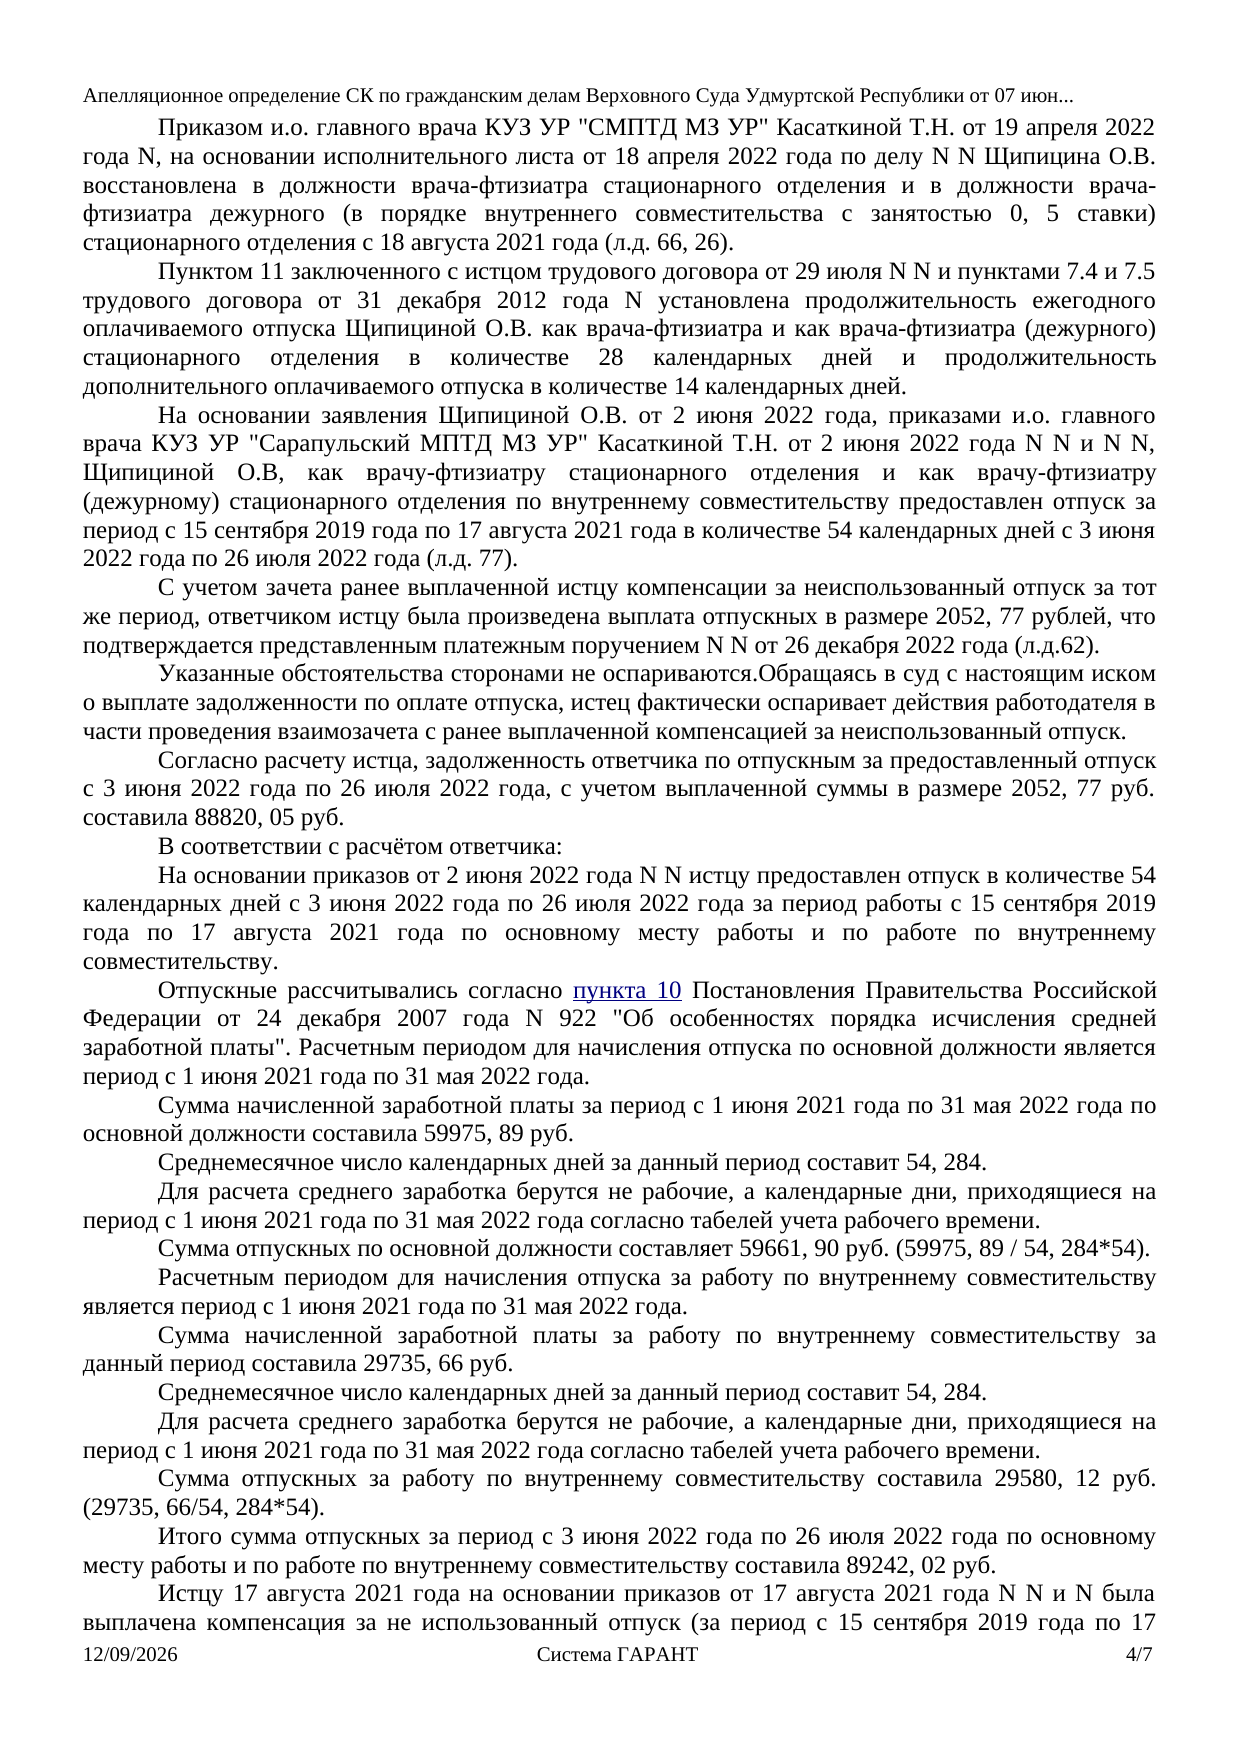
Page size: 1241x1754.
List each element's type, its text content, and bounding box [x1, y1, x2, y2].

text На основании приказов от 2 июня 2022 года N N истцу предоставлен отпуск в количестве 54 календарных дней с 3 июня 2022 года по 26 июля 2022 года за период работы с 15 сентября 2019 года по 17 августа 2021 года по основному месту работы и по работе по внутреннему совместительству. [83, 860, 1157, 975]
text Сумма начисленной заработной платы за период с 1 июня 2021 года по 31 мая 2022 года по основной должности составила 59975, 89 руб. [83, 1090, 1157, 1147]
text Среднемесячное число календарных дней за данный период составит 54, 284. [83, 1377, 1157, 1406]
text В соответствии с расчётом ответчика: [83, 831, 1157, 860]
text Среднемесячное число календарных дней за данный период составит 54, 284. [83, 1147, 1157, 1176]
text Расчетным периодом для начисления отпуска за работу по внутреннему совместительству является период с 1 июня 2021 года по 31 мая 2022 года. [83, 1262, 1157, 1320]
text Сумма отпускных по основной должности составляет 59661, 90 руб. (59975, 89 / 54, 284*54). [83, 1233, 1157, 1262]
text Для расчета среднего заработка берутся не рабочие, а календарные дни, приходящиеся на период с 1 июня 2021 года по 31 мая 2022 года согласно табелей учета рабочего времени. [83, 1406, 1157, 1463]
text На основании заявления Щипициной О.В. от 2 июня 2022 года, приказами и.о. главного врача КУЗ УР "Сарапульский МПТД МЗ УР" Касаткиной Т.Н. от 2 июня 2022 года N N и N N, Щипициной О.В, как врачу-фтизиатру стационарного отделения и как врачу-фтизиатру (дежурному) стационарного отделения по внутреннему совместительству предоставлен отпуск за период с 15 сентября 2019 года по 17 августа 2021 года в количестве 54 календарных дней с 3 июня 2022 года по 26 июля 2022 года (л.д. 77). [83, 400, 1157, 572]
text Сумма отпускных за работу по внутреннему совместительству составила 29580, 12 руб. (29735, 66/54, 284*54). [83, 1463, 1157, 1521]
text Для расчета среднего заработка берутся не рабочие, а календарные дни, приходящиеся на период с 1 июня 2021 года по 31 мая 2022 года согласно табелей учета рабочего времени. [83, 1176, 1157, 1233]
text Указанные обстоятельства сторонами не оспариваются.Обращаясь в суд с настоящим иском о выплате задолженности по оплате отпуска, истец фактически оспаривает действия работодателя в части проведения взаимозачета с ранее выплаченной компенсацией за неиспользованный отпуск. [83, 658, 1157, 745]
text Истцу 17 августа 2021 года на основании приказов от 17 августа 2021 года N N и N была выплачена компенсация за не использованный отпуск (за период с 15 сентября 2019 года по 17 [83, 1578, 1157, 1636]
text Отпускные рассчитывались согласно пункта 10 Постановления Правительства Российской Федерации от 24 декабря 2007 года N 922 "Об особенностях порядка исчисления средней заработной платы". Расчетным периодом для начисления отпуска по основной должности является период с 1 июня 2021 года по 31 мая 2022 года. [83, 975, 1157, 1090]
text Сумма начисленной заработной платы за работу по внутреннему совместительству за данный период составила 29735, 66 руб. [83, 1320, 1157, 1377]
text Итого сумма отпускных за период с 3 июня 2022 года по 26 июля 2022 года по основному месту работы и по работе по внутреннему совместительству составила 89242, 02 руб. [83, 1521, 1157, 1578]
text Согласно расчету истца, задолженность ответчика по отпускным за предоставленный отпуск с 3 июня 2022 года по 26 июля 2022 года, с учетом выплаченной суммы в размере 2052, 77 руб. составила 88820, 05 руб. [83, 745, 1157, 831]
text Пунктом 11 заключенного с истцом трудового договора от 29 июля N N и пунктами 7.4 и 7.5 трудового договора от 31 декабря 2012 года N установлена продолжительность ежегодного оплачиваемого отпуска Щипициной О.В. как врача-фтизиатра и как врача-фтизиатра (дежурного) стационарного отделения в количестве 28 календарных дней и продолжительность дополнительного оплачиваемого отпуска в количестве 14 календарных дней. [83, 256, 1157, 400]
text С учетом зачета ранее выплаченной истцу компенсации за неиспользованный отпуск за тот же период, ответчиком истцу была произведена выплата отпускных в размере 2052, 77 рублей, что подтверждается представленным платежным поручением N N от 26 декабря 2022 года (л.д.62). [83, 572, 1157, 658]
text Приказом и.о. главного врача КУЗ УР "СМПТД МЗ УР" Касаткиной Т.Н. от 19 апреля 2022 года N, на основании исполнительного листа от 18 апреля 2022 года по делу N N Щипицина О.В. восстановлена в должности врача-фтизиатра стационарного отделения и в должности врача-фтизиатра дежурного (в порядке внутреннего совместительства с занятостью 0, 5 ставки) стационарного отделения с 18 августа 2021 года (л.д. 66, 26). [83, 112, 1157, 256]
